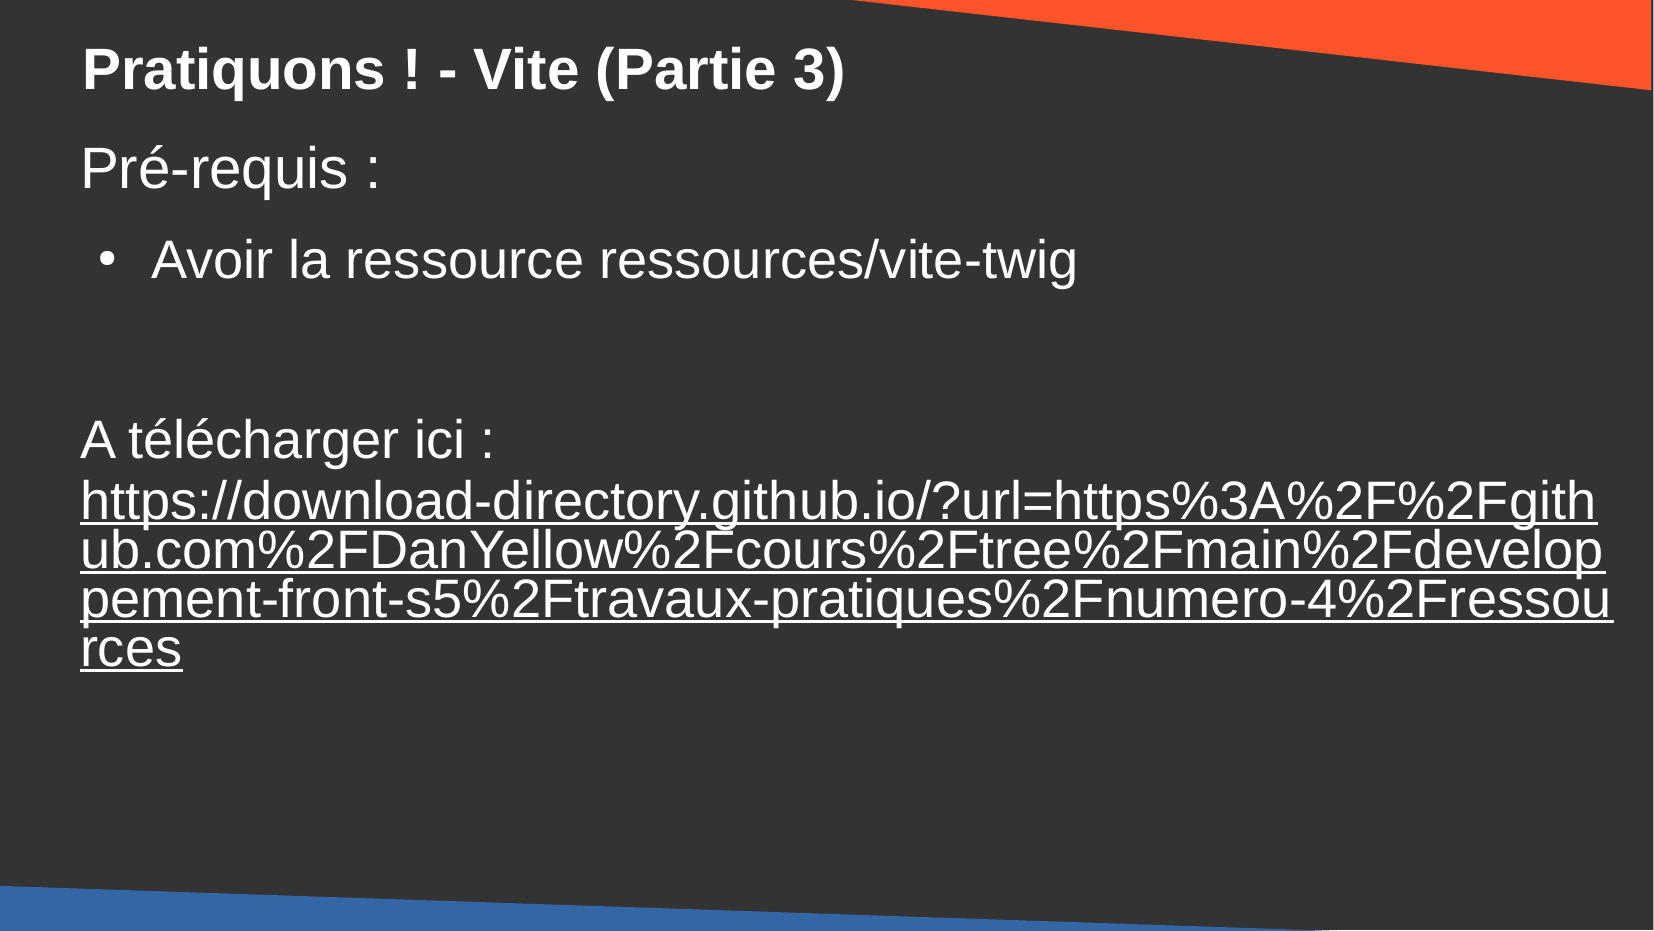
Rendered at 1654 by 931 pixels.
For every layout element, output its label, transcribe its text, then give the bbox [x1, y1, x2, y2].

text_box [0, 885, 1337, 931]
list Pré-requis : Avoir la ressource ressources/vite-twig A télécharger ici : https://download-directory.github.io/?url=https%3A%2F%2Fgithub.com%2FDanYellow%2Fcours%2Ftree%2Fmain%2Fdeveloppement-front-s5%2Ftravaux-pratiques%2Fnumero-4%2Fressources [80, 135, 1620, 721]
text_box [852, 0, 1652, 91]
title Pratiquons ! - Vite (Partie 3) [82, 37, 1571, 114]
